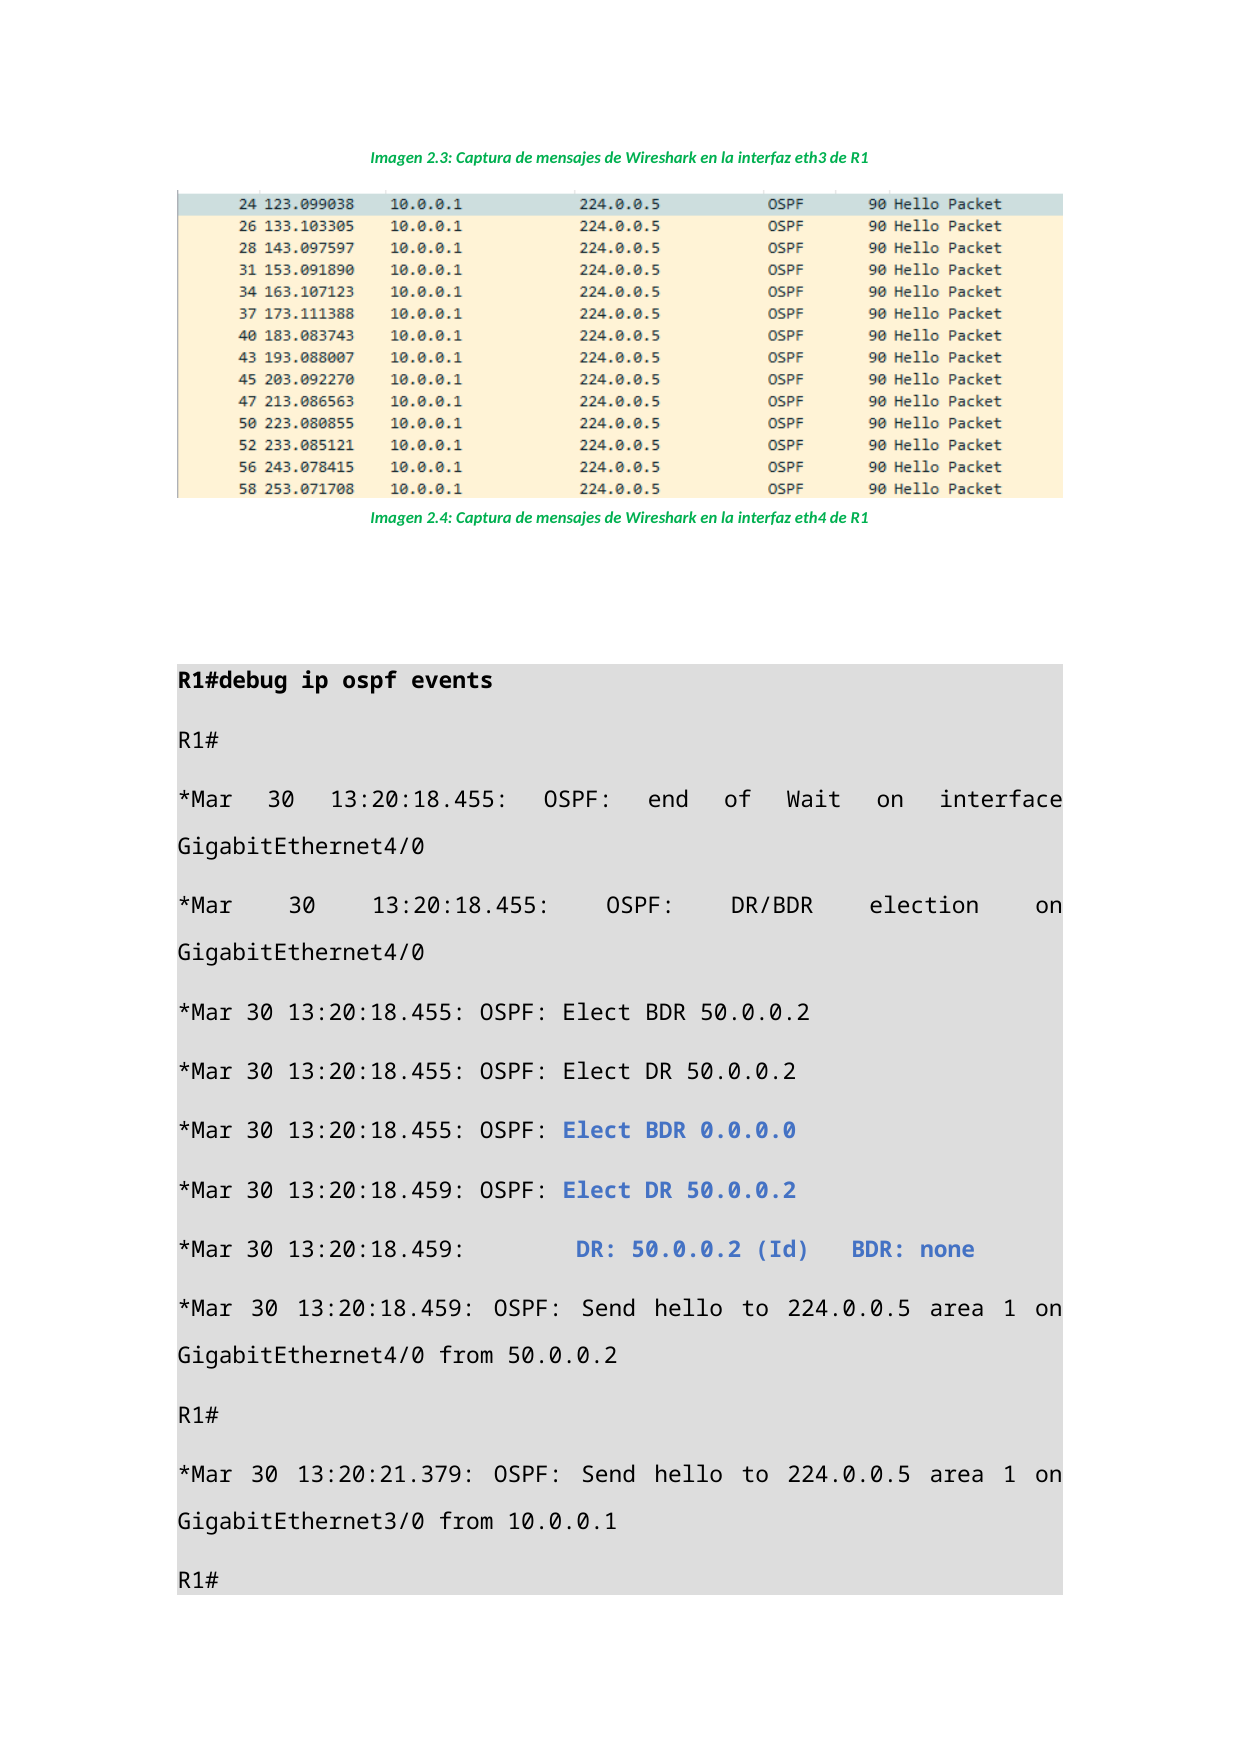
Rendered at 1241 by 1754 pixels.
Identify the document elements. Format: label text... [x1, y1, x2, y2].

text R1# [177, 1564, 1063, 1595]
text *Mar 30 13:20:18.459: OSPF: Send hello to 224.0.0.5 area 1 on GigabitEthernet4/0 from 50.0.0.2 [177, 1292, 1063, 1370]
text R1# [177, 1398, 1063, 1430]
text Imagen 2.4: Captura de mensajes de Wireshark en la interfaz eth4 de R1 [177, 498, 1063, 528]
text Imagen 2.3: Captura de mensajes de Wireshark en la interfaz eth3 de R1 [177, 148, 1063, 168]
text *Mar 30 13:20:18.455: OSPF: end of Wait on interface GigabitEthernet4/0 [177, 783, 1063, 861]
text R1#debug ip ospf events [177, 664, 1063, 695]
text *Mar 30 13:20:21.379: OSPF: Send hello to 224.0.0.5 area 1 on GigabitEthernet3/0 from 10.0.0.1 [177, 1458, 1063, 1536]
text *Mar 30 13:20:18.455: OSPF: Elect BDR 0.0.0.0 [177, 1114, 1063, 1145]
text *Mar 30 13:20:18.455: OSPF: Elect DR 50.0.0.2 [177, 1055, 1063, 1086]
text *Mar 30 13:20:18.459: DR: 50.0.0.2 (Id) BDR: none [177, 1233, 1063, 1264]
text *Mar 30 13:20:18.459: OSPF: Elect DR 50.0.0.2 [177, 1173, 1063, 1205]
text R1# [177, 723, 1063, 755]
text *Mar 30 13:20:18.455: OSPF: DR/BDR election on GigabitEthernet4/0 [177, 889, 1063, 967]
text *Mar 30 13:20:18.455: OSPF: Elect BDR 50.0.0.2 [177, 995, 1063, 1027]
